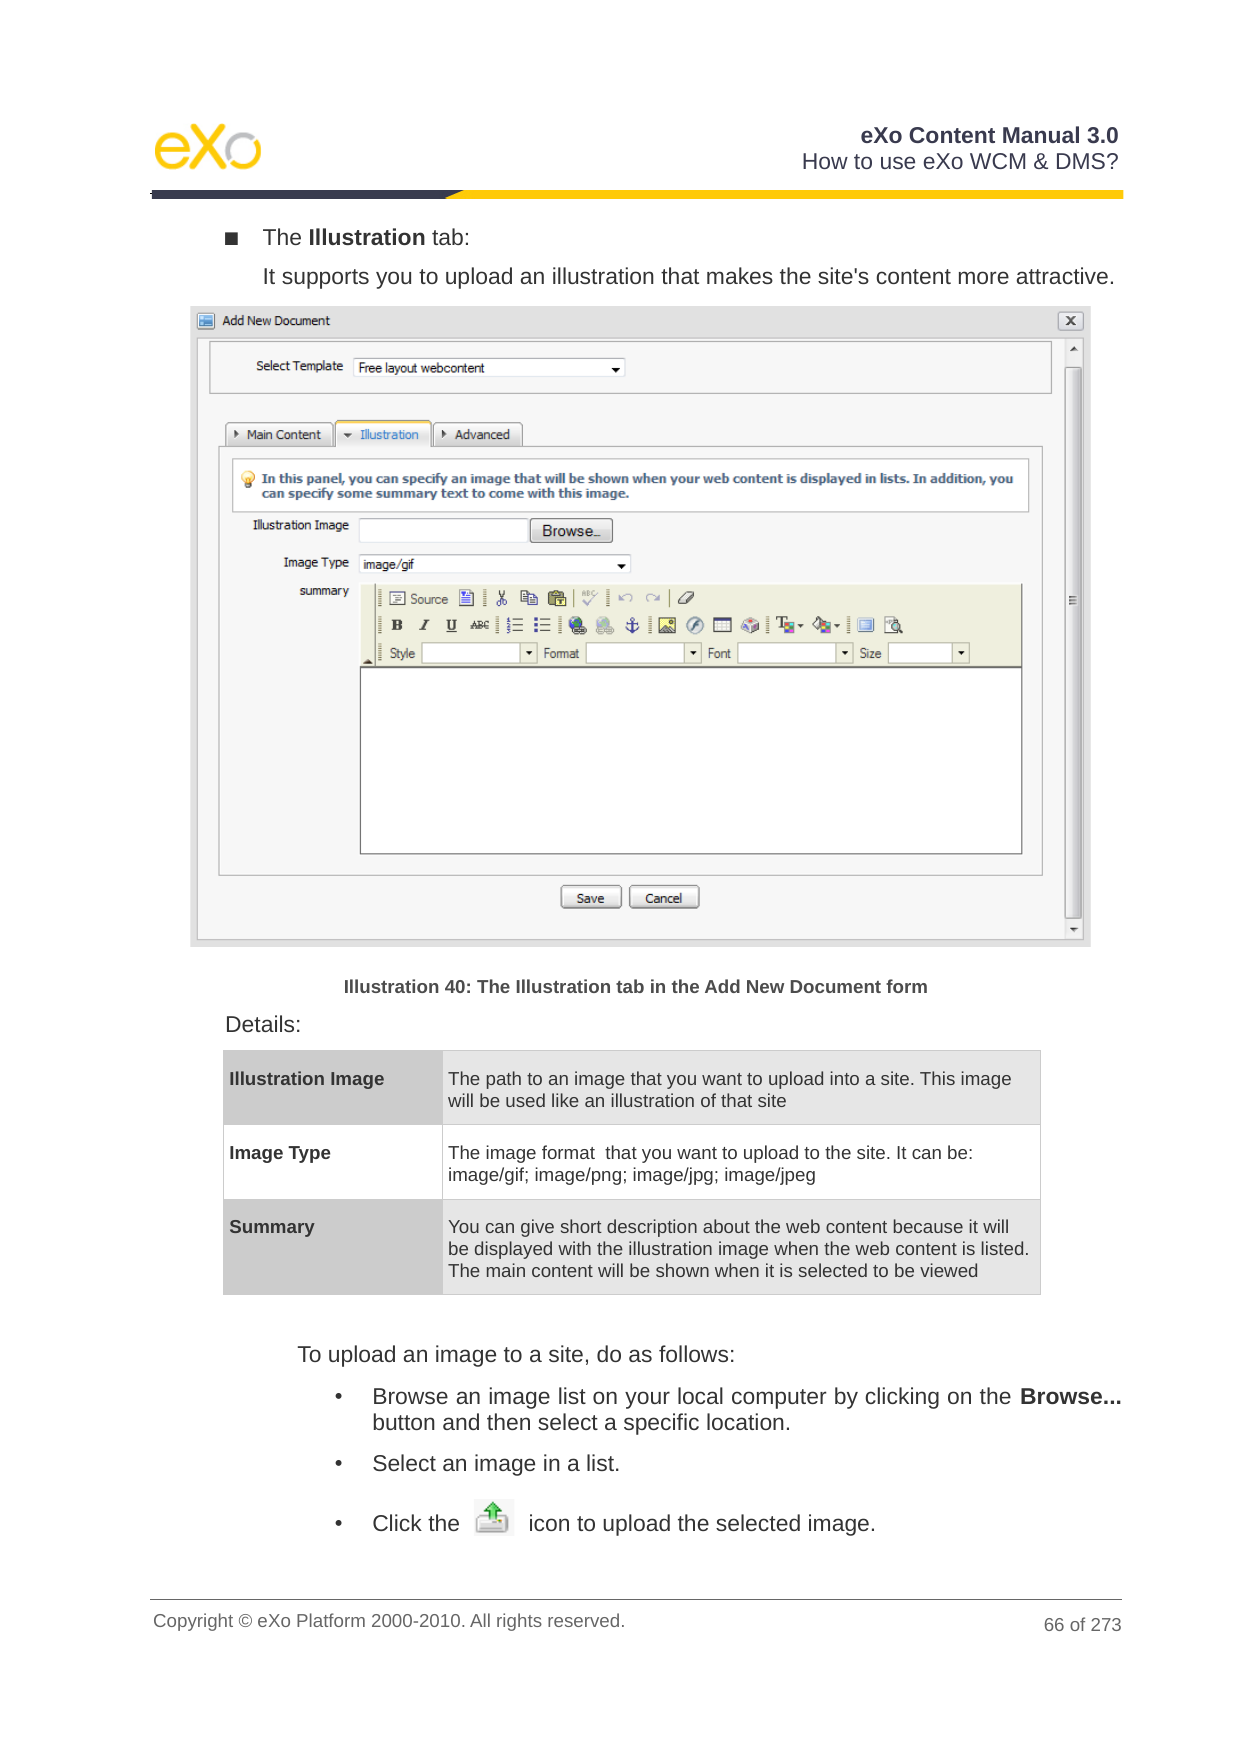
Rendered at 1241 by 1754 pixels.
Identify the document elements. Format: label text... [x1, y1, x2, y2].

picture [155, 123, 262, 170]
list Select an image in a list. [334, 1450, 1122, 1477]
picture [151, 190, 1124, 199]
list The Illustration tab: [225, 223, 1122, 250]
list [146, 302, 1126, 382]
table_cell You can give short description about the web content because it will be displayed with the illustration image when the web content is listed. The main content will be shown when it is selected to be viewed [443, 1200, 1040, 1294]
table_cell Image Type [224, 1125, 442, 1198]
table_header The path to an image that you want to upload into a site. This image will be used like an illustration of that site [443, 1051, 1040, 1124]
list Details: [187, 998, 1122, 1037]
list Click the icon to upload the selected image. [334, 1492, 1122, 1543]
list It supports you to upload an illustration that makes the site's content more attractive. [225, 263, 1122, 289]
table_cell Summary [224, 1200, 442, 1294]
table_cell The image format that you want to upload to the site. It can be: image/gif; image/png; image/jpg; image/jpeg [443, 1125, 1040, 1198]
list Browse an image list on your local computer by clicking on the Browse... button and then select a specific location. [334, 1383, 1122, 1435]
list Illustration 40: The Illustration tab in the Add New Document form [146, 947, 1126, 998]
picture [190, 306, 1092, 947]
table_header Illustration Image [224, 1051, 442, 1124]
picture [473, 1499, 515, 1536]
text To upload an image to a site, do as follows: [297, 1341, 1122, 1368]
